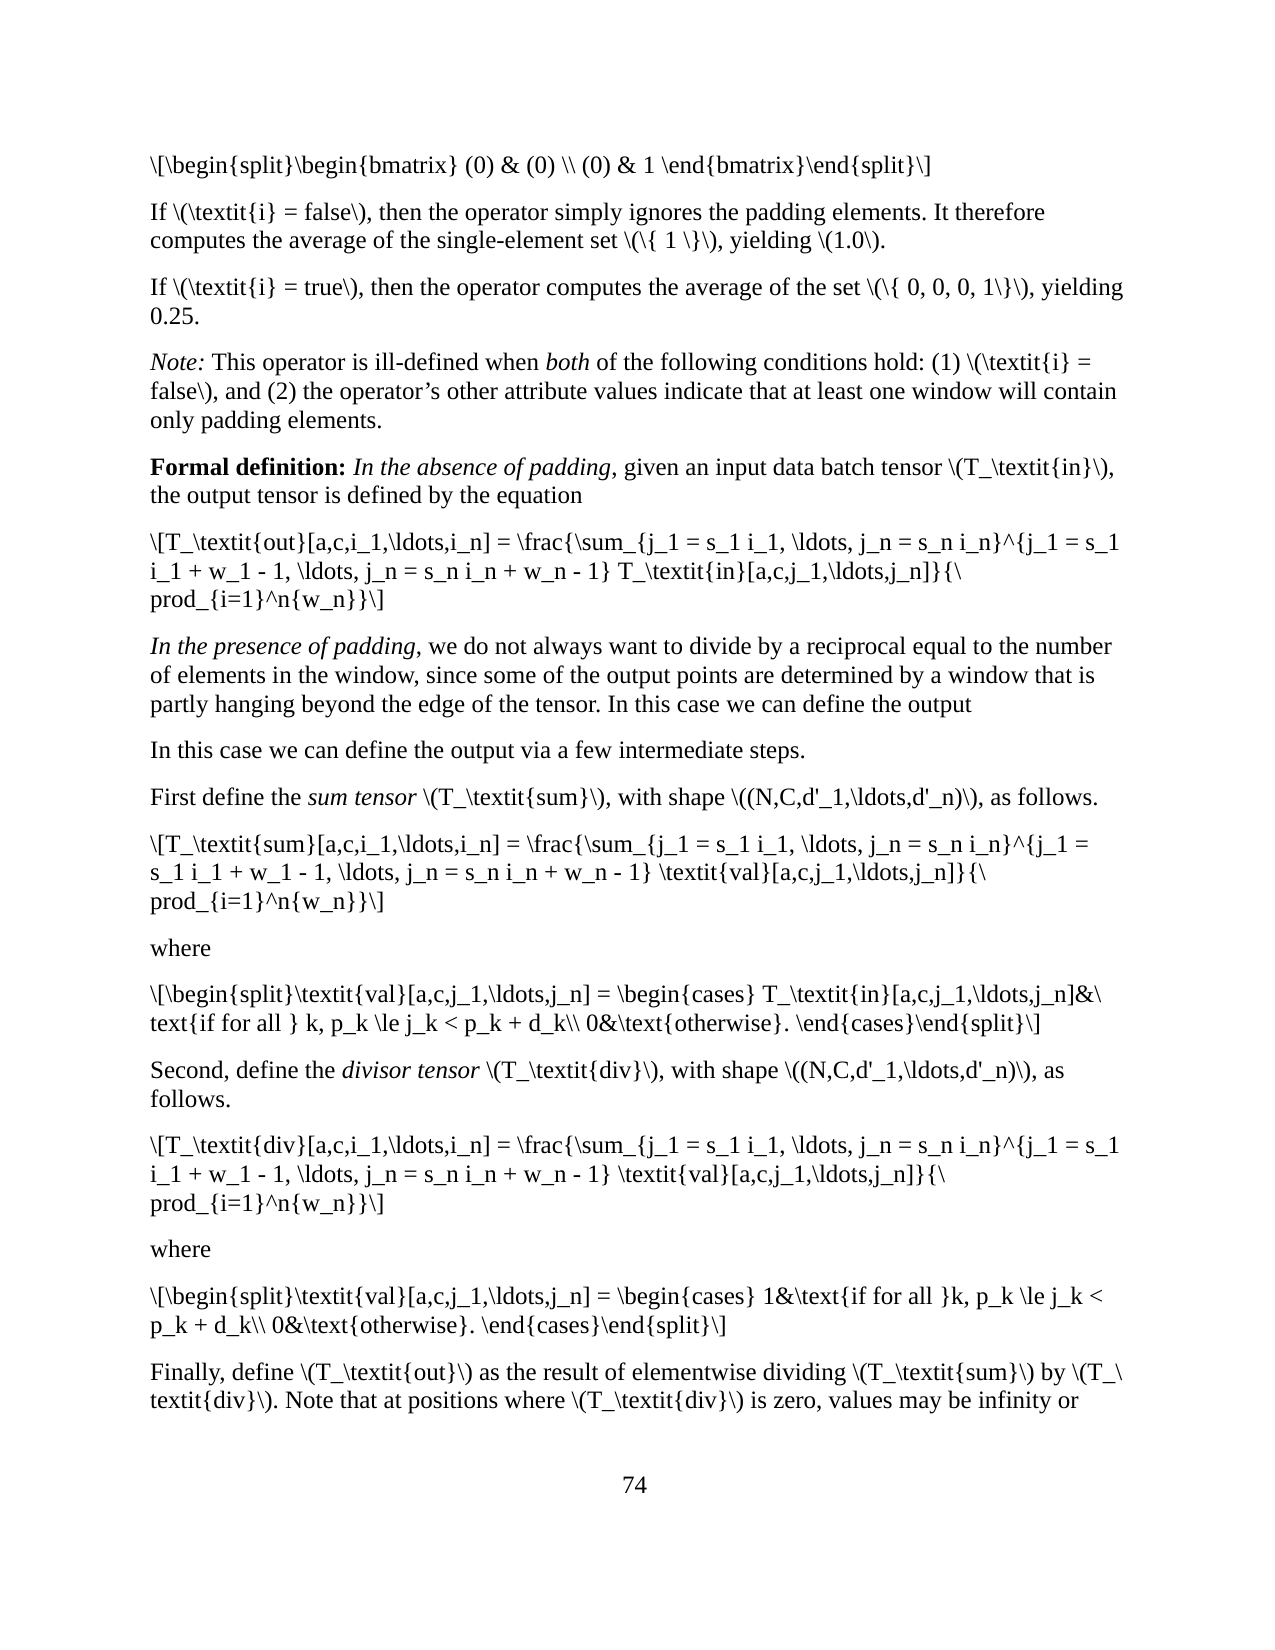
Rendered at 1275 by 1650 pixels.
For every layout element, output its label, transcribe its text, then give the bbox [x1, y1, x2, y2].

text In the presence of padding, we do not always want to divide by a reciprocal equal to the number of elements in the window, since some of the output points are determined by a window that is partly hanging beyond the edge of the tensor. In this case we can define the output [150, 631, 1125, 717]
text If \(\textit{i} = false\), then the operator simply ignores the padding elements. It therefore computes the average of the single-element set \(\{ 1 \}\), yielding \(1.0\). [150, 197, 1125, 254]
text where [150, 933, 1125, 962]
text Second, define the divisor tensor \(T_\textit{div}\), with shape \((N,C,d'_1,\ldots,d'_n)\), as follows. [150, 1055, 1125, 1112]
text If \(\textit{i} = true\), then the operator computes the average of the set \(\{ 0, 0, 0, 1\}\), yielding 0.25. [150, 272, 1125, 329]
text where [150, 1234, 1125, 1263]
text In this case we can define the output via a few intermediate steps. [150, 735, 1125, 764]
text \[T_\textit{out}[a,c,i_1,\ldots,i_n] = \frac{\sum_{j_1 = s_1 i_1, \ldots, j_n = s_n i_n}^{j_1 = s_1 i_1 + w_1 - 1, \ldots, j_n = s_n i_n + w_n - 1} T_\textit{in}[a,c,j_1,\ldots,j_n]}{\prod_{i=1}^n{w_n}}\] [150, 527, 1125, 613]
text First define the sum tensor \(T_\textit{sum}\), with shape \((N,C,d'_1,\ldots,d'_n)\), as follows. [150, 782, 1125, 811]
text Finally, define \(T_\textit{out}\) as the result of elementwise dividing \(T_\textit{sum}\) by \(T_\textit{div}\). Note that at positions where \(T_\textit{div}\) is zero, values may be infinity or [150, 1357, 1125, 1414]
text \[\begin{split}\begin{bmatrix} (0) & (0) \\ (0) & 1 \end{bmatrix}\end{split}\] [150, 150, 1125, 179]
text Formal definition: In the absence of padding, given an input data batch tensor \(T_\textit{in}\), the output tensor is defined by the equation [150, 452, 1125, 509]
text Note: This operator is ill-defined when both of the following conditions hold: (1) \(\textit{i} = false\), and (2) the operator’s other attribute values indicate that at least one window will contain only padding elements. [150, 347, 1125, 434]
text \[\begin{split}\textit{val}[a,c,j_1,\ldots,j_n] = \begin{cases} T_\textit{in}[a,c,j_1,\ldots,j_n]&\text{if for all } k, p_k \le j_k < p_k + d_k\\ 0&\text{otherwise}. \end{cases}\end{split}\] [150, 979, 1125, 1037]
text \[\begin{split}\textit{val}[a,c,j_1,\ldots,j_n] = \begin{cases} 1&\text{if for all }k, p_k \le j_k < p_k + d_k\\ 0&\text{otherwise}. \end{cases}\end{split}\] [150, 1281, 1125, 1339]
text \[T_\textit{div}[a,c,i_1,\ldots,i_n] = \frac{\sum_{j_1 = s_1 i_1, \ldots, j_n = s_n i_n}^{j_1 = s_1 i_1 + w_1 - 1, \ldots, j_n = s_n i_n + w_n - 1} \textit{val}[a,c,j_1,\ldots,j_n]}{\prod_{i=1}^n{w_n}}\] [150, 1130, 1125, 1217]
text \[T_\textit{sum}[a,c,i_1,\ldots,i_n] = \frac{\sum_{j_1 = s_1 i_1, \ldots, j_n = s_n i_n}^{j_1 = s_1 i_1 + w_1 - 1, \ldots, j_n = s_n i_n + w_n - 1} \textit{val}[a,c,j_1,\ldots,j_n]}{\prod_{i=1}^n{w_n}}\] [150, 829, 1125, 915]
